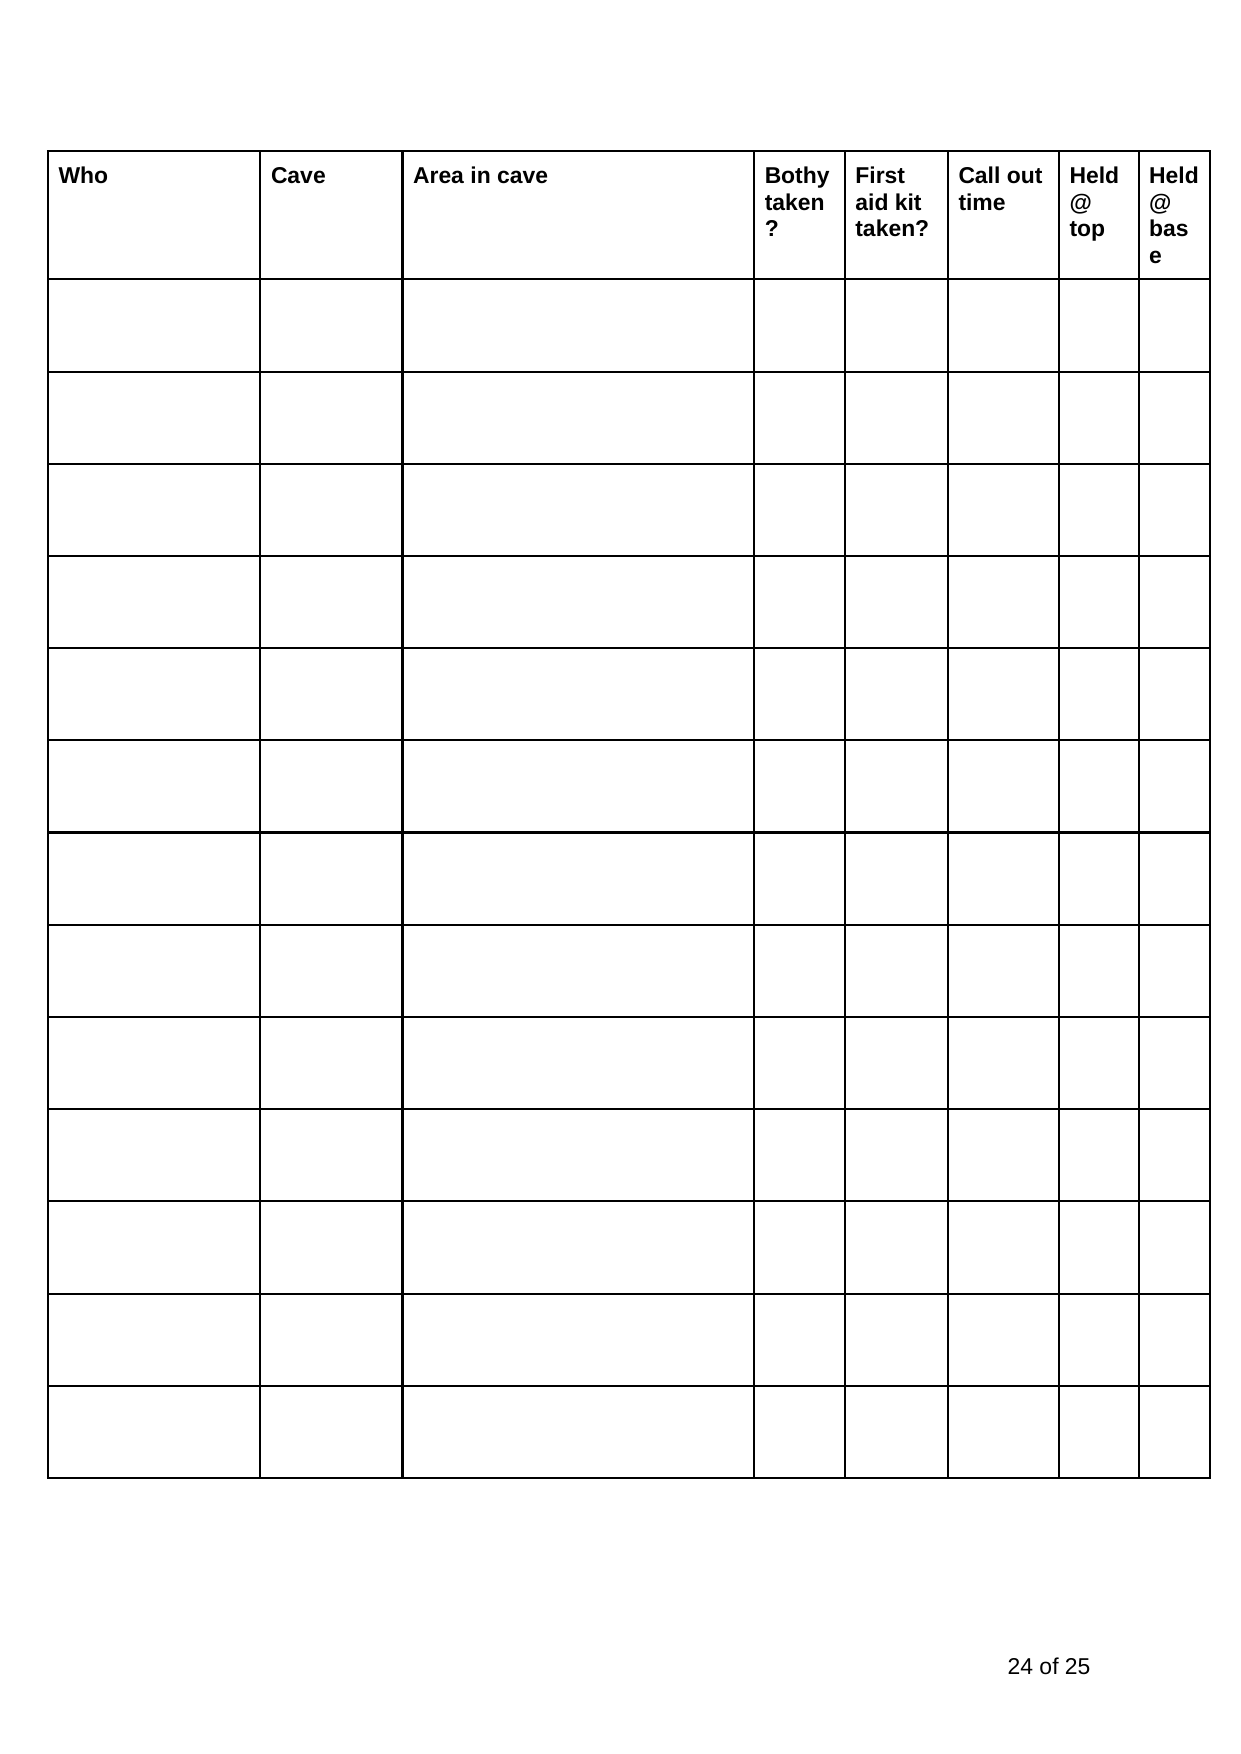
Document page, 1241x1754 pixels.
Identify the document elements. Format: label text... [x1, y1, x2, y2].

table_cell [404, 465, 753, 555]
table_header Held @ base [1140, 152, 1209, 278]
table_cell [261, 1110, 401, 1200]
table_cell [1060, 465, 1138, 555]
table_cell [846, 926, 947, 1016]
table_cell [1060, 741, 1138, 831]
table_cell [404, 1387, 753, 1477]
table_cell [1140, 834, 1209, 924]
table_cell [1140, 1110, 1209, 1200]
table_cell [755, 926, 844, 1016]
table_cell [404, 926, 753, 1016]
table_cell [49, 1295, 259, 1384]
table_cell [1140, 649, 1209, 739]
table_cell [1140, 465, 1209, 555]
table_cell [261, 1387, 401, 1477]
table_cell [846, 280, 947, 371]
table_cell [949, 557, 1058, 647]
table_cell [404, 557, 753, 647]
table_cell [755, 741, 844, 831]
table_cell [261, 1202, 401, 1292]
table_cell [404, 1110, 753, 1200]
table_cell [404, 280, 753, 371]
table_cell [1060, 1295, 1138, 1384]
table_cell [1140, 741, 1209, 831]
table_cell [846, 557, 947, 647]
table_cell [1140, 1387, 1209, 1477]
table_cell [949, 1110, 1058, 1200]
table_cell [949, 649, 1058, 739]
table_header Cave [261, 152, 401, 278]
table_cell [949, 373, 1058, 463]
table_cell [404, 741, 753, 831]
table_cell [846, 1295, 947, 1384]
table_cell [1060, 1387, 1138, 1477]
table_cell [49, 741, 259, 831]
table_cell [261, 280, 401, 371]
table_cell [755, 1018, 844, 1108]
table_cell [846, 1202, 947, 1292]
table_cell [1140, 373, 1209, 463]
table_cell [949, 1295, 1058, 1384]
table_cell [404, 1202, 753, 1292]
table_cell [1140, 1018, 1209, 1108]
table_cell [49, 1018, 259, 1108]
table_cell [755, 557, 844, 647]
table_cell [755, 465, 844, 555]
table_cell [1140, 280, 1209, 371]
table_cell [1060, 649, 1138, 739]
table_cell [49, 1110, 259, 1200]
table_cell [49, 465, 259, 555]
table_cell [404, 1018, 753, 1108]
table_cell [755, 1295, 844, 1384]
table_cell [1060, 1018, 1138, 1108]
table_header Who [49, 152, 259, 278]
table_cell [1060, 280, 1138, 371]
table_cell [846, 465, 947, 555]
table_cell [261, 557, 401, 647]
table_cell [1060, 373, 1138, 463]
table_cell [949, 741, 1058, 831]
table_header Held @ top [1060, 152, 1138, 278]
table_cell [49, 1202, 259, 1292]
table_cell [1060, 1202, 1138, 1292]
table_cell [755, 834, 844, 924]
table_cell [846, 834, 947, 924]
table_cell [261, 465, 401, 555]
table_cell [1140, 926, 1209, 1016]
table_cell [755, 1387, 844, 1477]
table_header Area in cave [404, 152, 753, 278]
table_cell [1060, 926, 1138, 1016]
table_cell [404, 834, 753, 924]
table_header Bothy taken? [755, 152, 844, 278]
table_cell [755, 280, 844, 371]
table_cell [49, 373, 259, 463]
table_cell [846, 1018, 947, 1108]
table_cell [261, 741, 401, 831]
table_cell [261, 834, 401, 924]
table_cell [1140, 1295, 1209, 1384]
table_header First aid kit taken? [846, 152, 947, 278]
table_cell [1060, 1110, 1138, 1200]
table_cell [949, 834, 1058, 924]
table_cell [949, 926, 1058, 1016]
table_cell [949, 465, 1058, 555]
table_cell [404, 373, 753, 463]
table_cell [846, 1387, 947, 1477]
table_cell [261, 1295, 401, 1384]
table_cell [755, 649, 844, 739]
table_cell [755, 1110, 844, 1200]
table_cell [49, 834, 259, 924]
table_cell [49, 649, 259, 739]
table_cell [755, 373, 844, 463]
table_cell [261, 926, 401, 1016]
table_cell [49, 926, 259, 1016]
table_cell [949, 1387, 1058, 1477]
table_cell [1060, 557, 1138, 647]
table_cell [846, 741, 947, 831]
table_cell [404, 649, 753, 739]
table_cell [49, 557, 259, 647]
table_cell [1060, 834, 1138, 924]
table_cell [1140, 557, 1209, 647]
table_cell [949, 280, 1058, 371]
table_cell [846, 1110, 947, 1200]
table_cell [1140, 1202, 1209, 1292]
table_cell [755, 1202, 844, 1292]
table_cell [49, 280, 259, 371]
table_cell [404, 1295, 753, 1384]
table_cell [846, 649, 947, 739]
table_header Call out time [949, 152, 1058, 278]
table_cell [261, 1018, 401, 1108]
table_cell [949, 1202, 1058, 1292]
table_cell [261, 649, 401, 739]
table_cell [49, 1387, 259, 1477]
table_cell [846, 373, 947, 463]
table_cell [261, 373, 401, 463]
table_cell [949, 1018, 1058, 1108]
